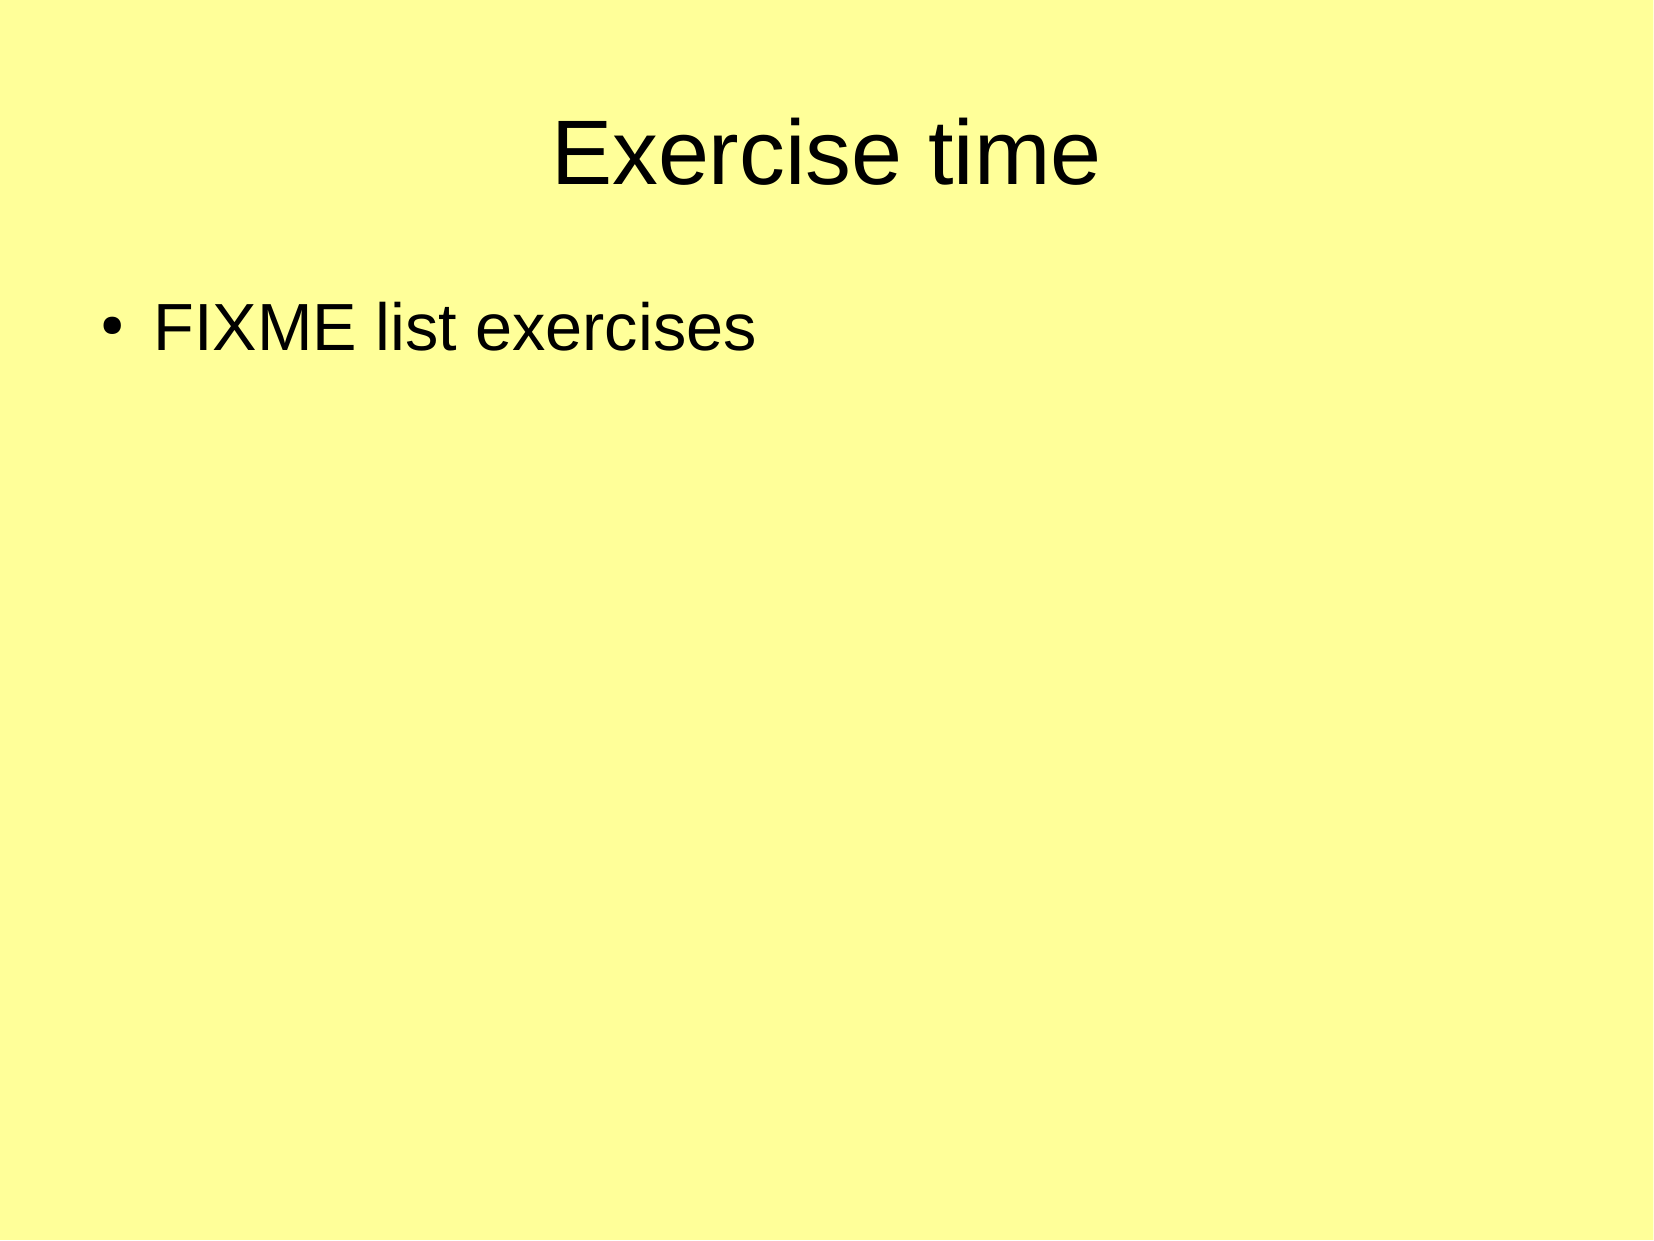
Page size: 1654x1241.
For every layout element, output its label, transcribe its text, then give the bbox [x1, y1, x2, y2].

list FIXME list exercises [82, 290, 1571, 1010]
title Exercise time [82, 49, 1571, 257]
